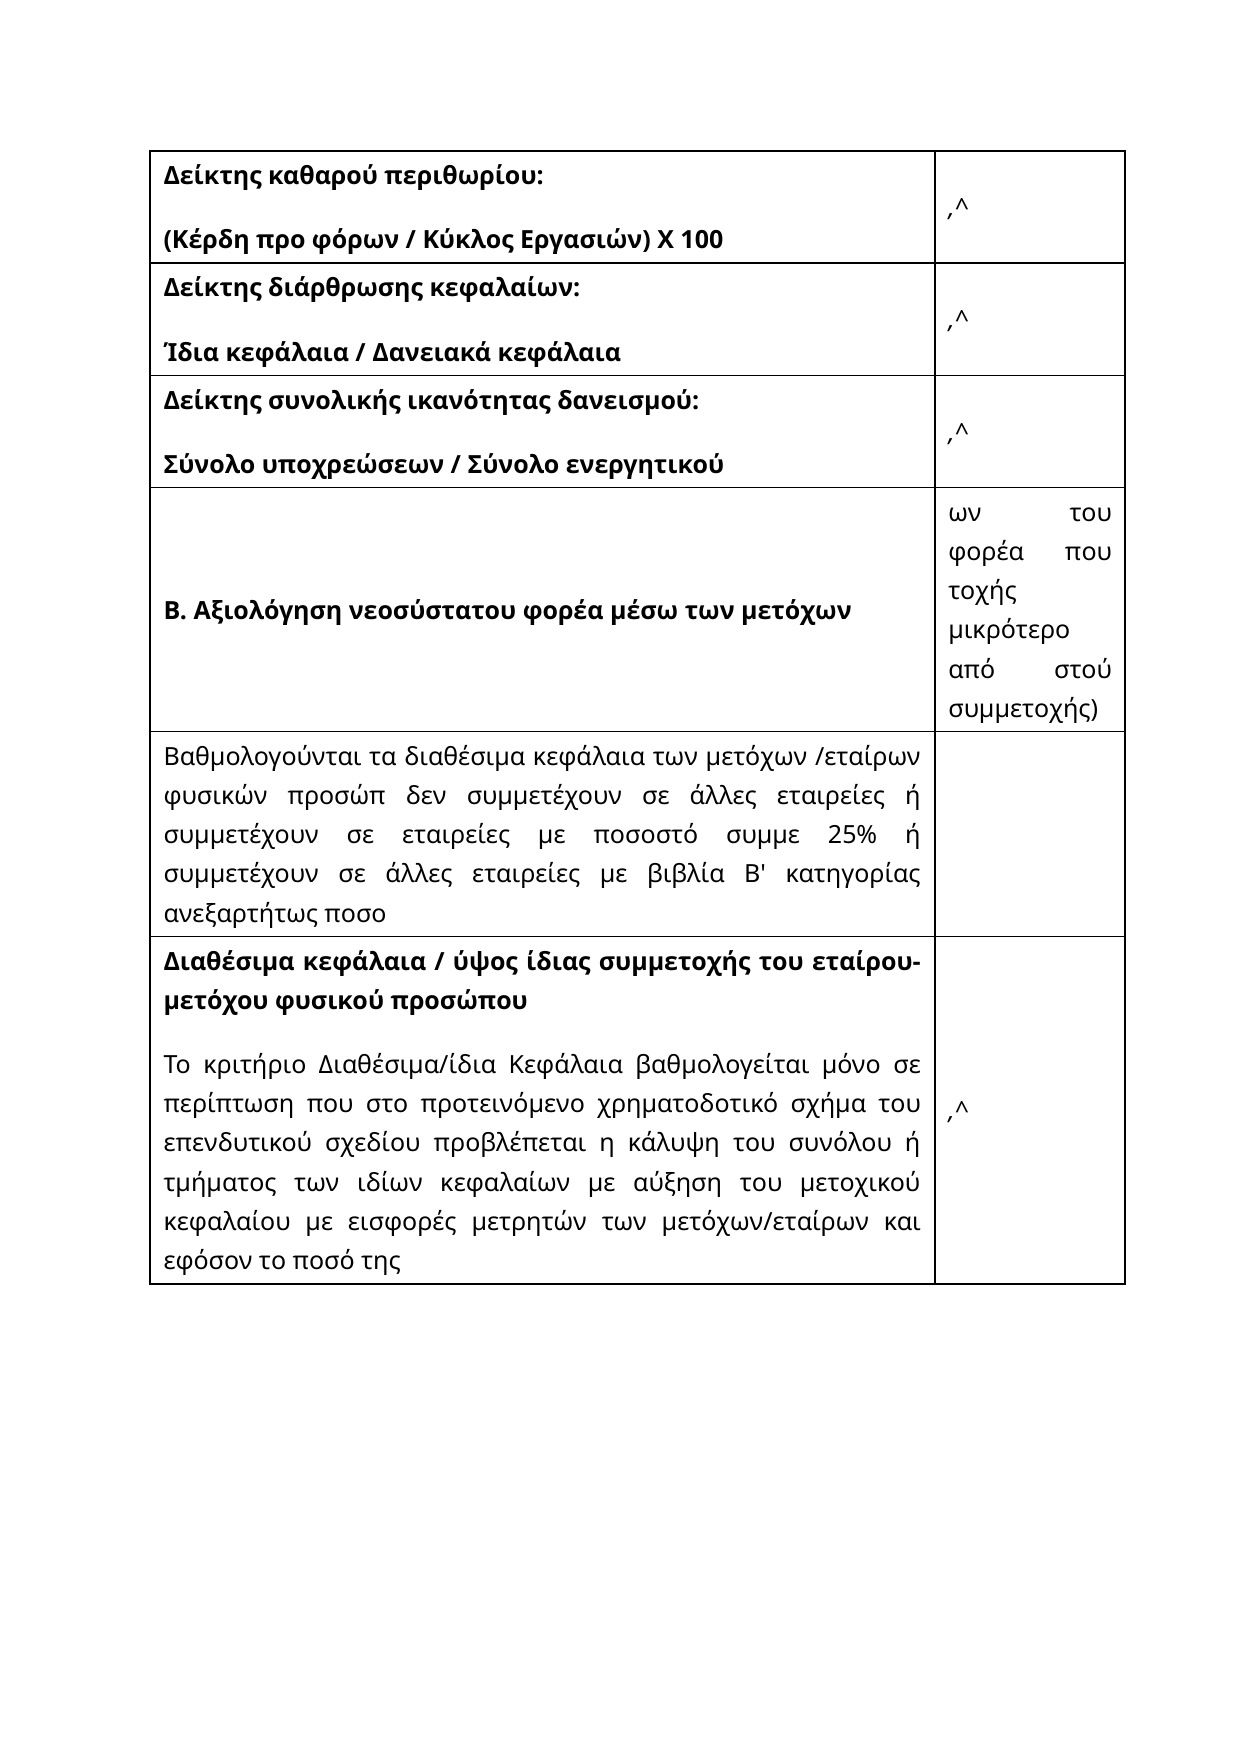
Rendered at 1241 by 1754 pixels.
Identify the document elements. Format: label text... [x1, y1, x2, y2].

table_cell [936, 732, 1124, 936]
table_cell ,^ [936, 264, 1124, 374]
table_cell Δείκτης διάρθρωσης κεφαλαίων: Ίδια κεφάλαια / Δανειακά κεφάλαια [151, 264, 934, 374]
table_cell Β. Αξιολόγηση νεοσύστατου φορέα μέσω των μετόχων [151, 488, 934, 731]
table_cell ,^ [936, 937, 1124, 1283]
table_cell ων του φορέα που τοχής μικρότερο από στού συμμετοχής) [936, 488, 1124, 731]
table_cell Διαθέσιμα κεφάλαια / ύψος ίδιας συμμετοχής του εταίρου-μετόχου φυσικού προσώπου Το κριτήριο Διαθέσιμα/ίδια Κεφάλαια βαθμολογείται μόνο σε περίπτωση που στο προτεινόμενο χρηματοδοτικό σχήμα του επενδυτικού σχεδίου προβλέπεται η κάλυψη του συνόλου ή τμήματος των ιδίων κεφαλαίων με αύξηση του μετοχικού κεφαλαίου με εισφορές μετρητών των μετόχων/εταίρων και εφόσον το ποσό της [151, 937, 934, 1283]
table_cell ,^ [936, 152, 1124, 262]
table_cell Δείκτης συνολικής ικανότητας δανεισμού: Σύνολο υποχρεώσεων / Σύνολο ενεργητικού [151, 376, 934, 487]
table_cell ,^ [936, 376, 1124, 487]
table_cell Δείκτης καθαρού περιθωρίου: (Κέρδη προ φόρων / Κύκλος Εργασιών) Χ 100 [151, 152, 934, 262]
table_cell Βαθμολογούνται τα διαθέσιμα κεφάλαια των μετόχων /εταίρων φυσικών προσώπ δεν συμμετέχουν σε άλλες εταιρείες ή συμμετέχουν σε εταιρείες με ποσοστό συμμε 25% ή συμμετέχουν σε άλλες εταιρείες με βιβλία Β' κατηγορίας ανεξαρτήτως ποσο [151, 732, 934, 936]
